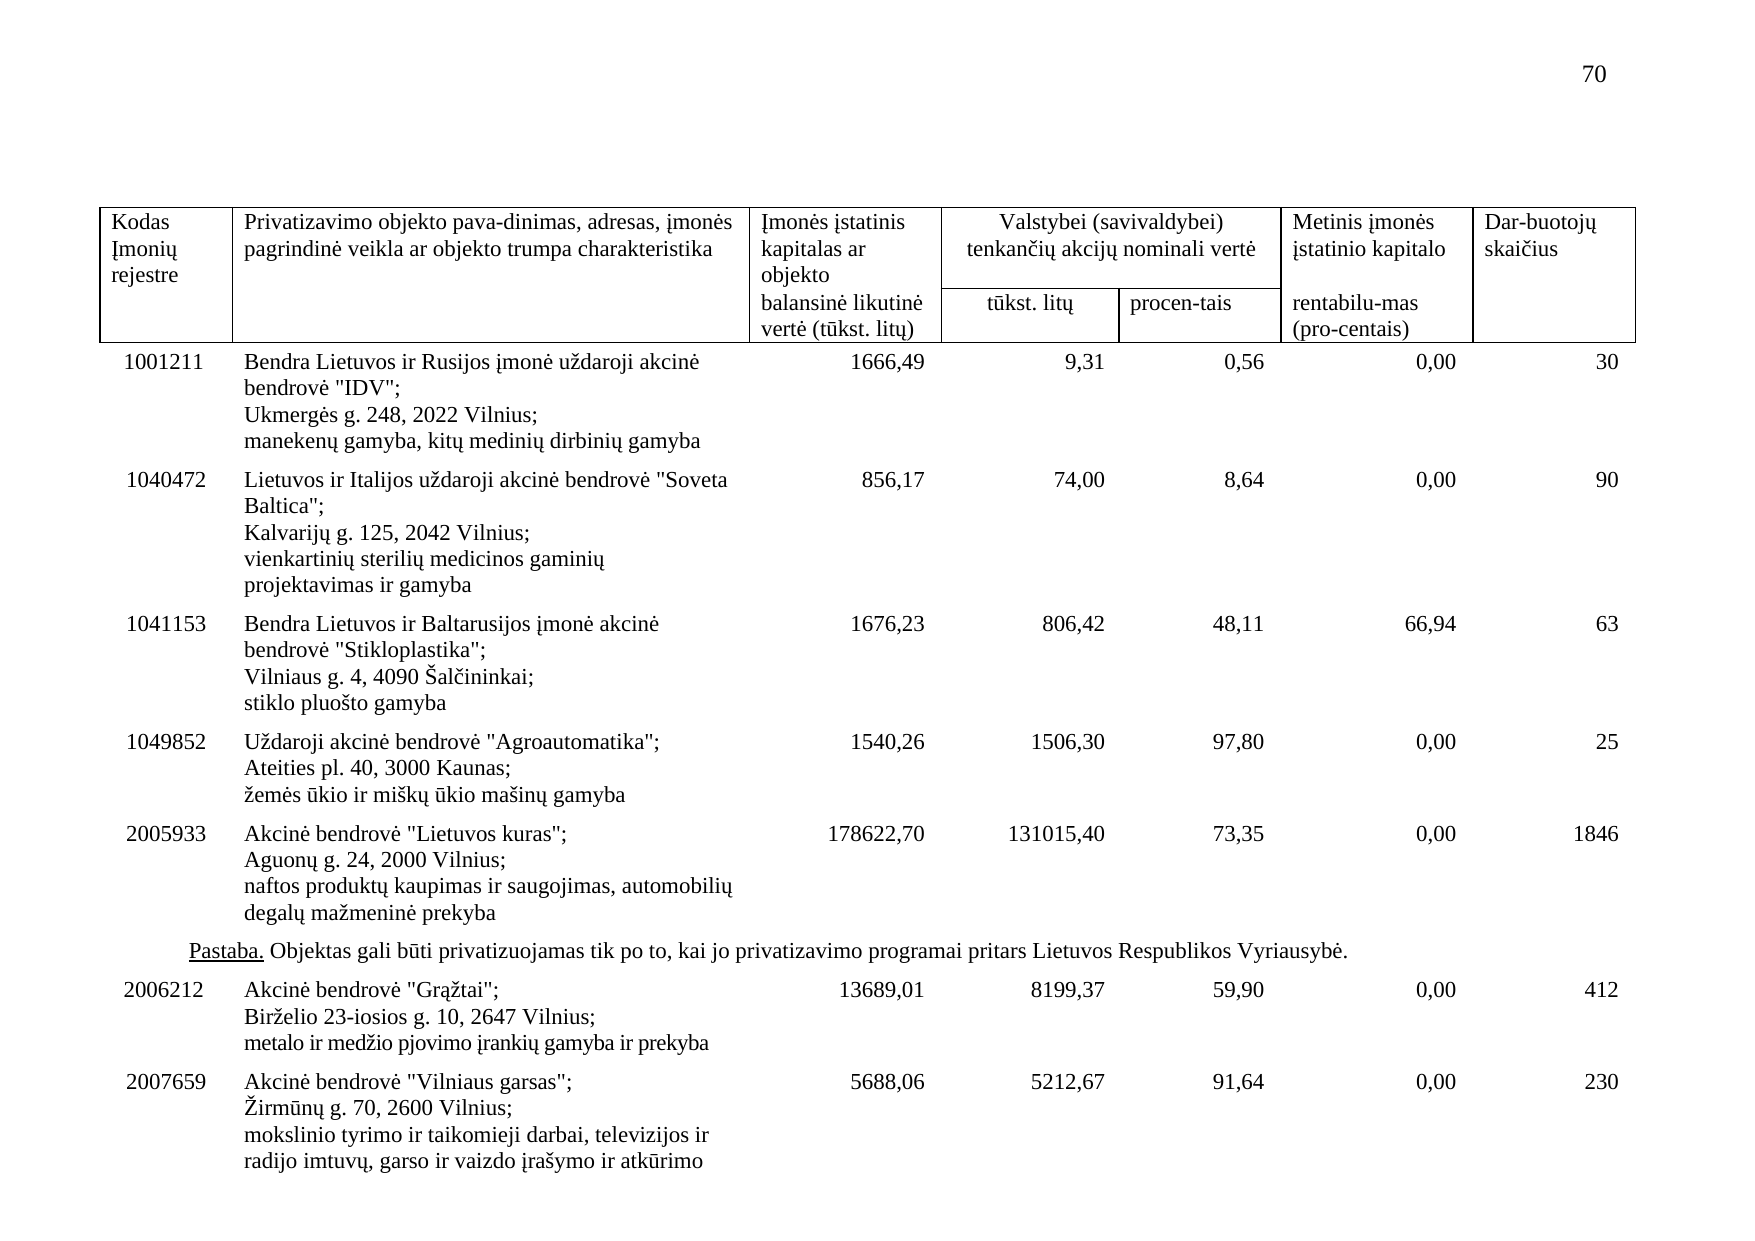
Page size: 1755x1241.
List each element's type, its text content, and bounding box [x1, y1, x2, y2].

table_cell 0,00 [1281, 460, 1473, 604]
table_cell Pastaba. Objektas gali būti privatizuojamas tik po to, kai jo privatizavimo programai pritars Lietuvos Respublikos Vyriausybė. [100, 931, 1636, 970]
table_header Valstybei (savivaldybei) tenkančių akcijų nominali vertė [942, 208, 1280, 287]
table_cell Akcinė bendrovė "Grąžtai"; Birželio 23-iosios g. 10, 2647 Vilnius; metalo ir medžio pjovimo įrankių gamyba ir prekyba [233, 970, 749, 1062]
table_cell balansinė likutinė vertė (tūkst. litų) [750, 288, 941, 342]
table_header Metinis įmonės įstatinio kapitalo [1282, 208, 1472, 287]
table_cell 13689,01 [750, 970, 941, 1062]
table_cell 1001211 [100, 343, 233, 459]
table_cell Uždaroji akcinė bendrovė "Agroautomatika"; Ateities pl. 40, 3000 Kaunas; žemės ūkio ir miškų ūkio mašinų gamyba [233, 722, 749, 813]
table_cell 1540,26 [750, 722, 941, 813]
table_cell 1676,23 [750, 604, 941, 722]
table_cell 2006212 [100, 970, 233, 1062]
table_cell 8,64 [1122, 460, 1281, 604]
table_cell 230 [1473, 1062, 1636, 1173]
table_cell 48,11 [1122, 604, 1281, 722]
table_cell 1506,30 [941, 722, 1122, 813]
table_cell 412 [1473, 970, 1636, 1062]
table_cell 0,00 [1281, 343, 1473, 459]
table_cell [233, 288, 749, 342]
table_cell 30 [1473, 343, 1636, 459]
table_cell 131015,40 [941, 813, 1122, 931]
table_cell 63 [1473, 604, 1636, 722]
table_cell 0,00 [1281, 1062, 1473, 1173]
table_cell 806,42 [941, 604, 1122, 722]
table_cell [1474, 288, 1635, 342]
table_cell 1041153 [100, 604, 233, 722]
table_cell 9,31 [941, 343, 1122, 459]
table_cell 1666,49 [750, 343, 941, 459]
table_cell 91,64 [1122, 1062, 1281, 1173]
table_cell procen-tais [1120, 289, 1280, 342]
table_cell 1049852 [100, 722, 233, 813]
table_header Privatizavimo objekto pava-dinimas, adresas, įmonės pagrindinė veikla ar objekto trumpa charakteristika [233, 208, 749, 287]
table_cell Lietuvos ir Italijos uždaroji akcinė bendrovė "Soveta Baltica"; Kalvarijų g. 125, 2042 Vilnius; vienkartinių sterilių medicinos gaminių projektavimas ir gamyba [233, 460, 749, 604]
table_cell 5688,06 [750, 1062, 941, 1173]
table_header Įmonės įstatinis kapitalas ar objekto [750, 208, 941, 287]
table_header Kodas Įmonių rejestre [101, 208, 232, 287]
table_cell Akcinė bendrovė "Lietuvos kuras"; Aguonų g. 24, 2000 Vilnius; naftos produktų kaupimas ir saugojimas, automobilių degalų mažmeninė prekyba [233, 813, 749, 931]
table_cell 5212,67 [941, 1062, 1122, 1173]
table_cell 73,35 [1122, 813, 1281, 931]
table_cell 1040472 [100, 460, 233, 604]
table_cell 8199,37 [941, 970, 1122, 1062]
table_cell 25 [1473, 722, 1636, 813]
table_cell Bendra Lietuvos ir Rusijos įmonė uždaroji akcinė bendrovė "IDV"; Ukmergės g. 248, 2022 Vilnius; manekenų gamyba, kitų medinių dirbinių gamyba [233, 343, 749, 459]
table_cell 59,90 [1122, 970, 1281, 1062]
table_cell 90 [1473, 460, 1636, 604]
table_cell 856,17 [750, 460, 941, 604]
table_cell 178622,70 [750, 813, 941, 931]
table_cell Bendra Lietuvos ir Baltarusijos įmonė akcinė bendrovė "Stikloplastika"; Vilniaus g. 4, 4090 Šalčininkai; stiklo pluošto gamyba [233, 604, 749, 722]
table_cell rentabilu-mas (pro-centais) [1282, 288, 1472, 342]
table_cell Akcinė bendrovė "Vilniaus garsas"; Žirmūnų g. 70, 2600 Vilnius; mokslinio tyrimo ir taikomieji darbai, televizijos ir radijo imtuvų, garso ir vaizdo įrašymo ir atkūrimo [233, 1062, 749, 1173]
table_cell 2007659 [100, 1062, 233, 1173]
table_cell 0,00 [1281, 722, 1473, 813]
table_cell 0,00 [1281, 970, 1473, 1062]
table_cell 1846 [1473, 813, 1636, 931]
table_cell tūkst. litų [942, 289, 1118, 342]
table_cell 74,00 [941, 460, 1122, 604]
table_cell 2005933 [100, 813, 233, 931]
table_cell 97,80 [1122, 722, 1281, 813]
table_header Dar-buotojų skaičius [1474, 208, 1635, 287]
table_cell 0,00 [1281, 813, 1473, 931]
table_cell 0,56 [1122, 343, 1281, 459]
table_cell 66,94 [1281, 604, 1473, 722]
table_cell [101, 288, 232, 342]
